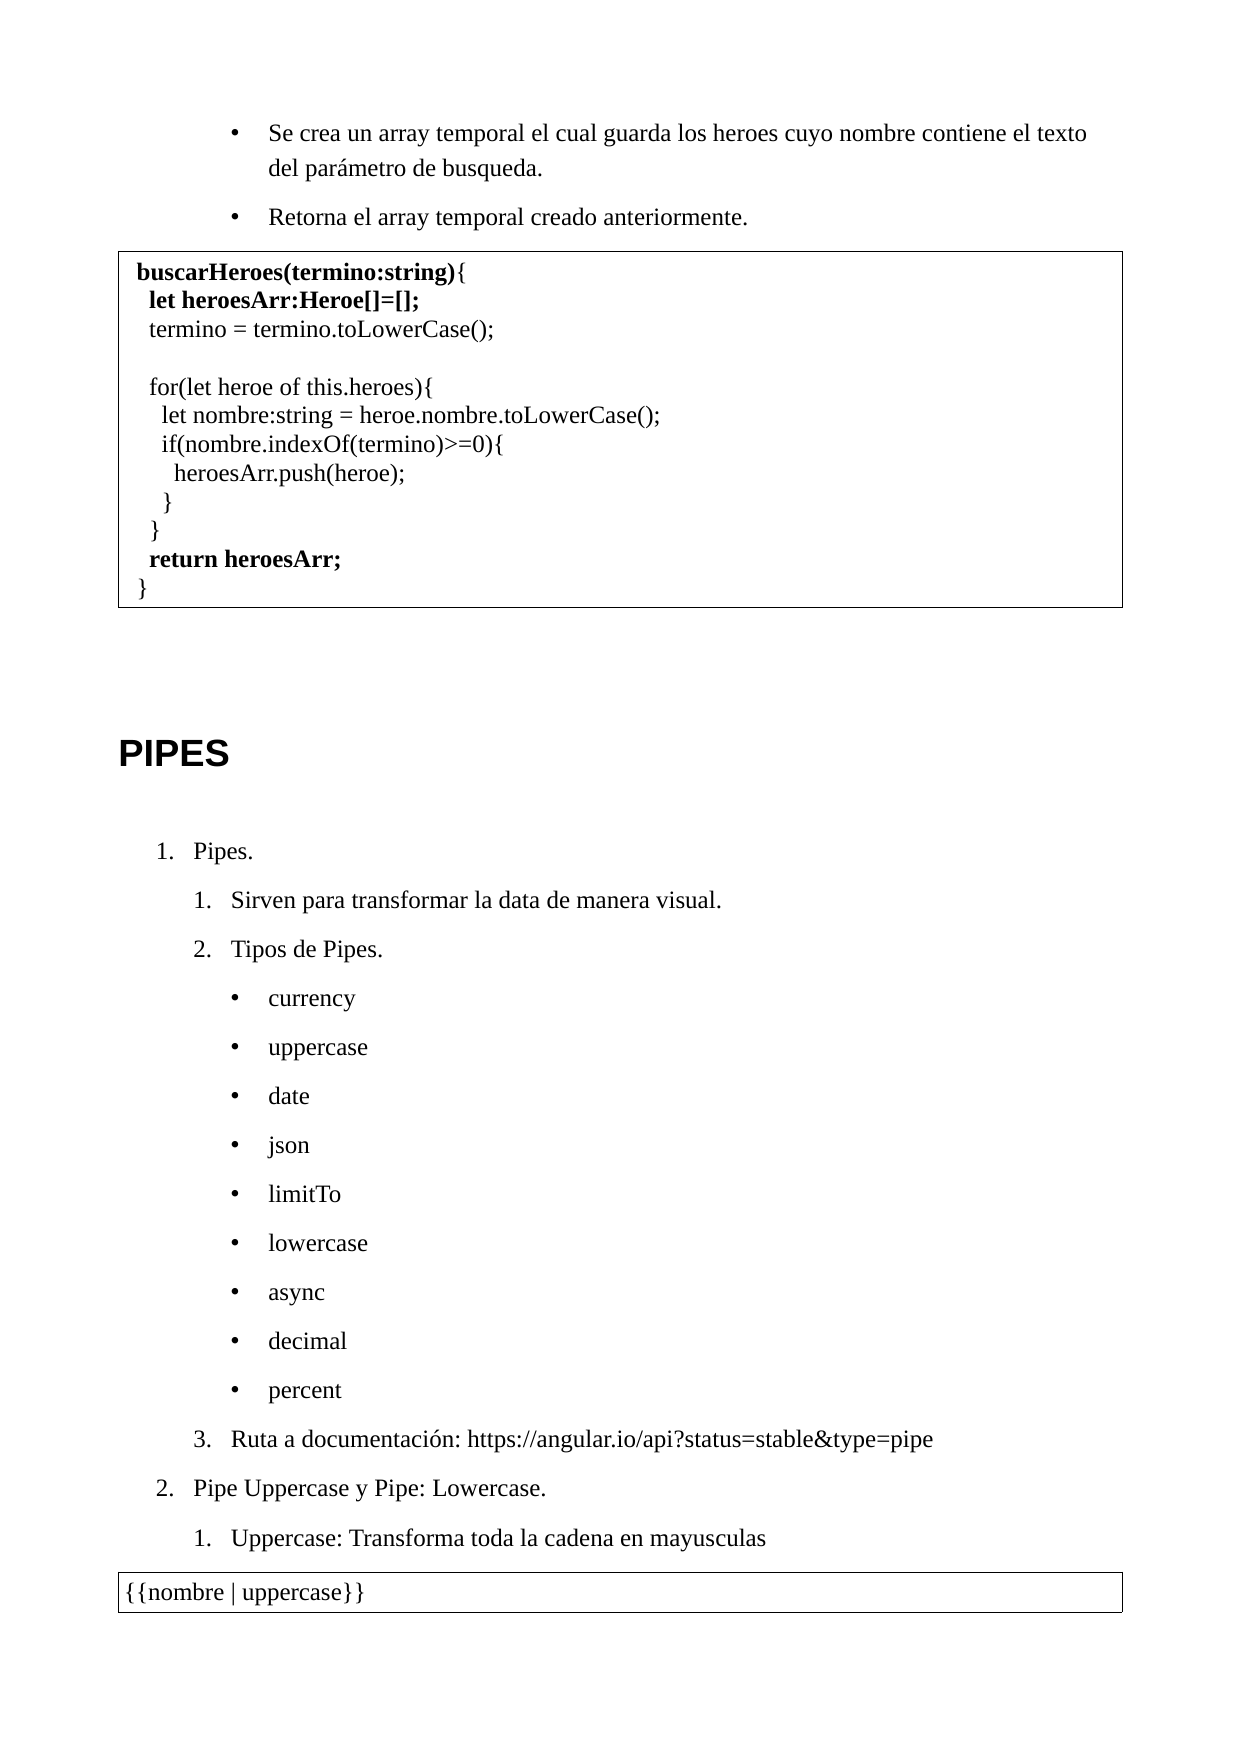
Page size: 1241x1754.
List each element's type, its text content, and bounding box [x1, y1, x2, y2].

list Retorna el array temporal creado anteriormente. [231, 202, 1122, 230]
list async [231, 1277, 1122, 1306]
list Sirven para transformar la data de manera visual. [193, 885, 1122, 913]
list Se crea un array temporal el cual guarda los heroes cuyo nombre contiene el texto del parámetro de busqueda. [231, 118, 1122, 181]
table_header buscarHeroes(termino:string){ let heroesArr:Heroe[]=[]; termino = termino.toLowerCase(); for(let heroe of this.heroes){ let nombre:string = heroe.nombre.toLowerCase(); if(nombre.indexOf(termino)>=0){ heroesArr.push(heroe); } } return heroesArr; } [119, 252, 1122, 607]
list date [231, 1081, 1122, 1110]
list json [231, 1130, 1122, 1159]
list lowercase [231, 1228, 1122, 1257]
list uppercase [231, 1032, 1122, 1061]
list percent [231, 1375, 1122, 1404]
table_header {{nombre | uppercase}} [119, 1573, 1122, 1612]
list Ruta a documentación: https://angular.io/api?status=stable&type=pipe [193, 1424, 1122, 1453]
list currency [231, 983, 1122, 1012]
subtitle PIPES [118, 731, 1122, 774]
list Tipos de Pipes. [193, 934, 1122, 963]
list Uppercase: Transforma toda la cadena en mayusculas [193, 1523, 1122, 1551]
list limitTo [231, 1179, 1122, 1208]
list Pipe Uppercase y Pipe: Lowercase. [156, 1473, 1122, 1502]
list Pipes. [156, 836, 1122, 864]
list decimal [231, 1326, 1122, 1355]
